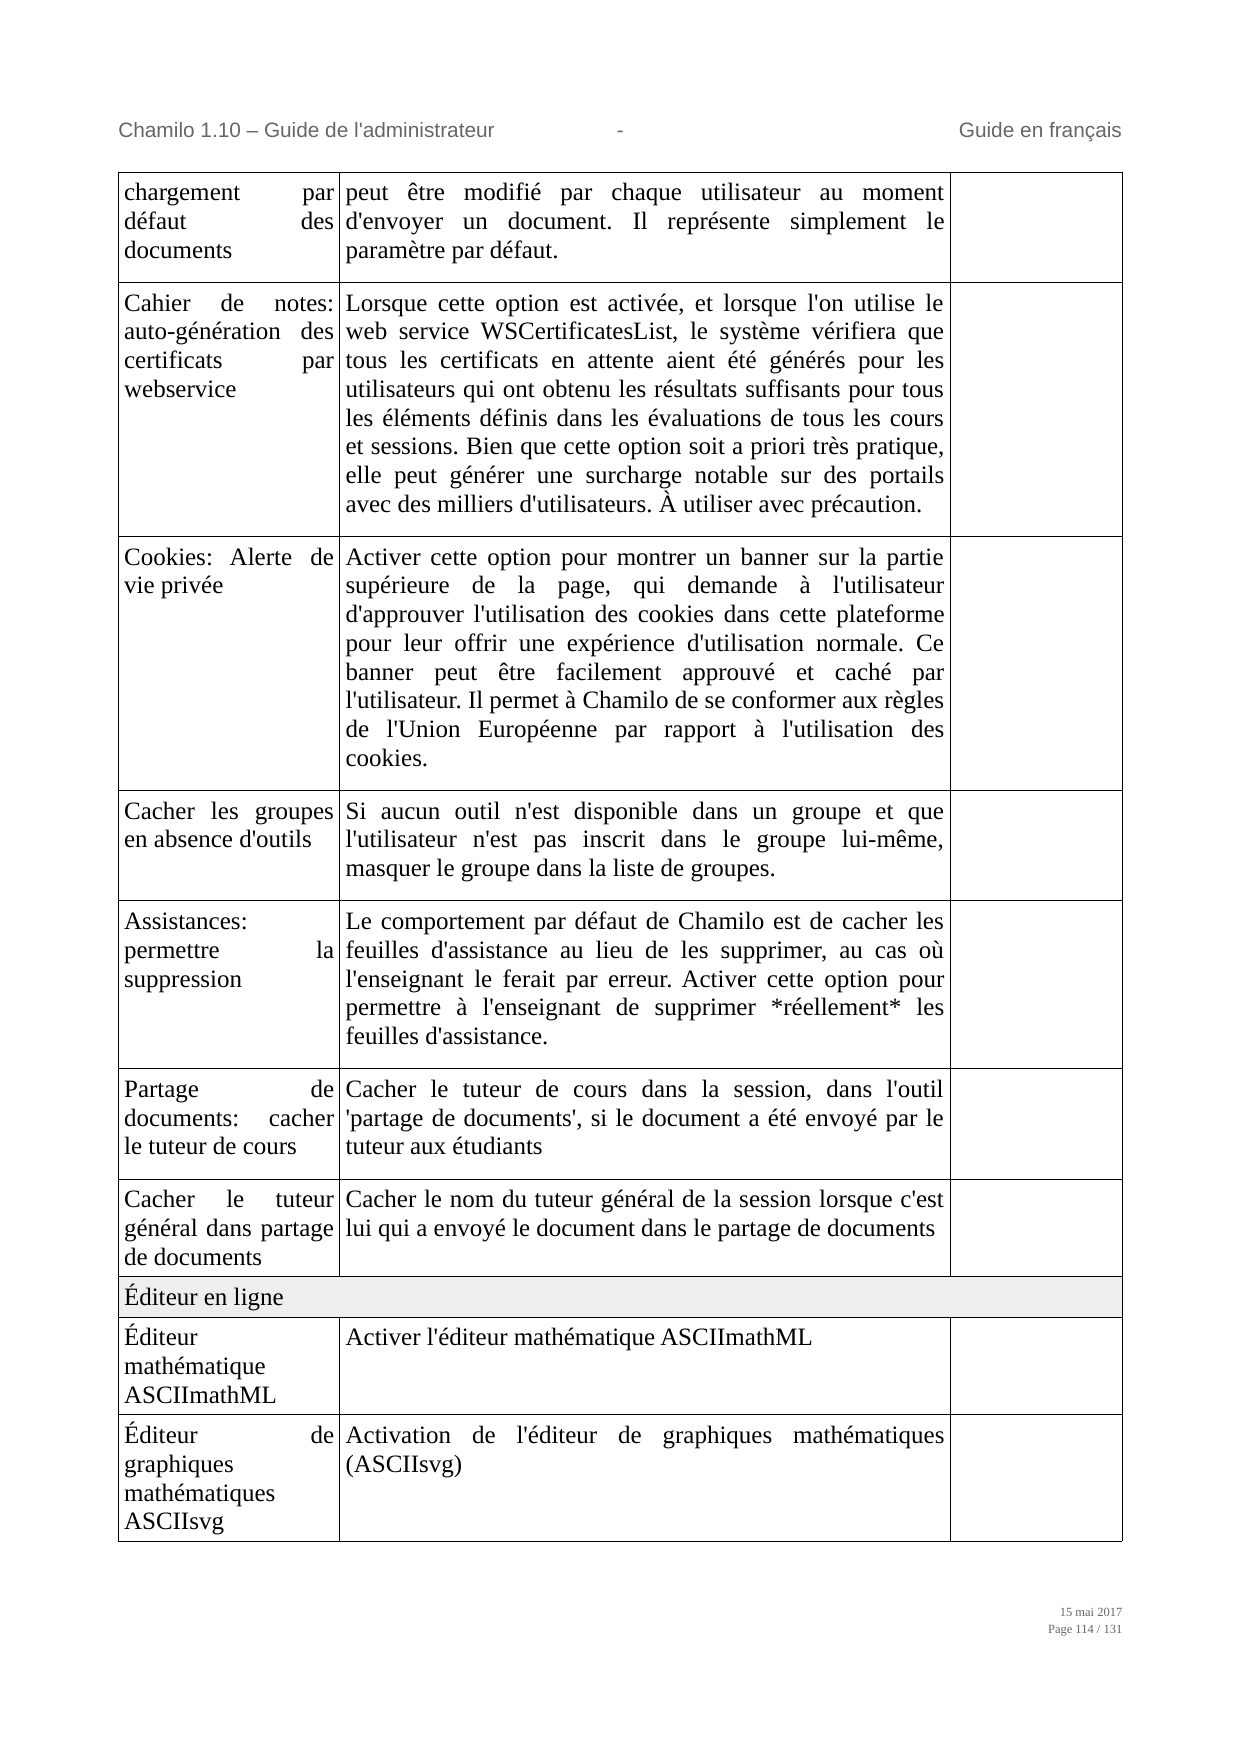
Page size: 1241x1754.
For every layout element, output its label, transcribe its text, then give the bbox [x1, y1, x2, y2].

table_cell peut être modifié par chaque utilisateur au moment d'envoyer un document. Il représente simplement le paramètre par défaut. [340, 173, 950, 282]
table_cell Cacher les groupes en absence d'outils [119, 791, 339, 900]
table_cell Cacher le nom du tuteur général de la session lorsque c'est lui qui a envoyé le document dans le partage de documents [340, 1180, 950, 1276]
table_cell [951, 537, 1122, 790]
table_cell [951, 1318, 1122, 1414]
table_cell Éditeur mathématique ASCIImathML [119, 1318, 339, 1414]
table_cell Le comportement par défaut de Chamilo est de cacher les feuilles d'assistance au lieu de les supprimer, au cas où l'enseignant le ferait par erreur. Activer cette option pour permettre à l'enseignant de supprimer *réellement* les feuilles d'assistance. [340, 901, 950, 1068]
table_cell Cacher le tuteur de cours dans la session, dans l'outil 'partage de documents', si le document a été envoyé par le tuteur aux étudiants [340, 1069, 950, 1178]
table_cell [951, 791, 1122, 900]
table_cell Cahier de notes: auto-génération des certificats par webservice [119, 283, 339, 536]
table_cell Cacher le tuteur général dans partage de documents [119, 1180, 339, 1276]
table_cell Activer l'éditeur mathématique ASCIImathML [340, 1318, 950, 1414]
table_cell [951, 283, 1122, 536]
table_cell [951, 173, 1122, 282]
table_cell Si aucun outil n'est disponible dans un groupe et que l'utilisateur n'est pas inscrit dans le groupe lui-même, masquer le groupe dans la liste de groupes. [340, 791, 950, 900]
table_cell Assistances: permettre la suppression [119, 901, 339, 1068]
table_cell Éditeur en ligne [119, 1277, 1122, 1317]
table_cell Activation de l'éditeur de graphiques mathématiques (ASCIIsvg) [340, 1415, 950, 1541]
table_cell Éditeur de graphiques mathématiques ASCIIsvg [119, 1415, 339, 1541]
table_cell Lorsque cette option est activée, et lorsque l'on utilise le web service WSCertificatesList, le système vérifiera que tous les certificats en attente aient été générés pour les utilisateurs qui ont obtenu les résultats suffisants pour tous les éléments définis dans les évaluations de tous les cours et sessions. Bien que cette option soit a priori très pratique, elle peut générer une surcharge notable sur des portails avec des milliers d'utilisateurs. À utiliser avec précaution. [340, 283, 950, 536]
table_cell Activer cette option pour montrer un banner sur la partie supérieure de la page, qui demande à l'utilisateur d'approuver l'utilisation des cookies dans cette plateforme pour leur offrir une expérience d'utilisation normale. Ce banner peut être facilement approuvé et caché par l'utilisateur. Il permet à Chamilo de se conformer aux règles de l'Union Européenne par rapport à l'utilisation des cookies. [340, 537, 950, 790]
table_cell [951, 1415, 1122, 1541]
table_cell Cookies: Alerte de vie privée [119, 537, 339, 790]
table_cell [951, 1180, 1122, 1276]
table_cell [951, 901, 1122, 1068]
table_cell Partage de documents: cacher le tuteur de cours [119, 1069, 339, 1178]
table_cell [951, 1069, 1122, 1178]
table_cell chargement par défaut des documents [119, 173, 339, 282]
